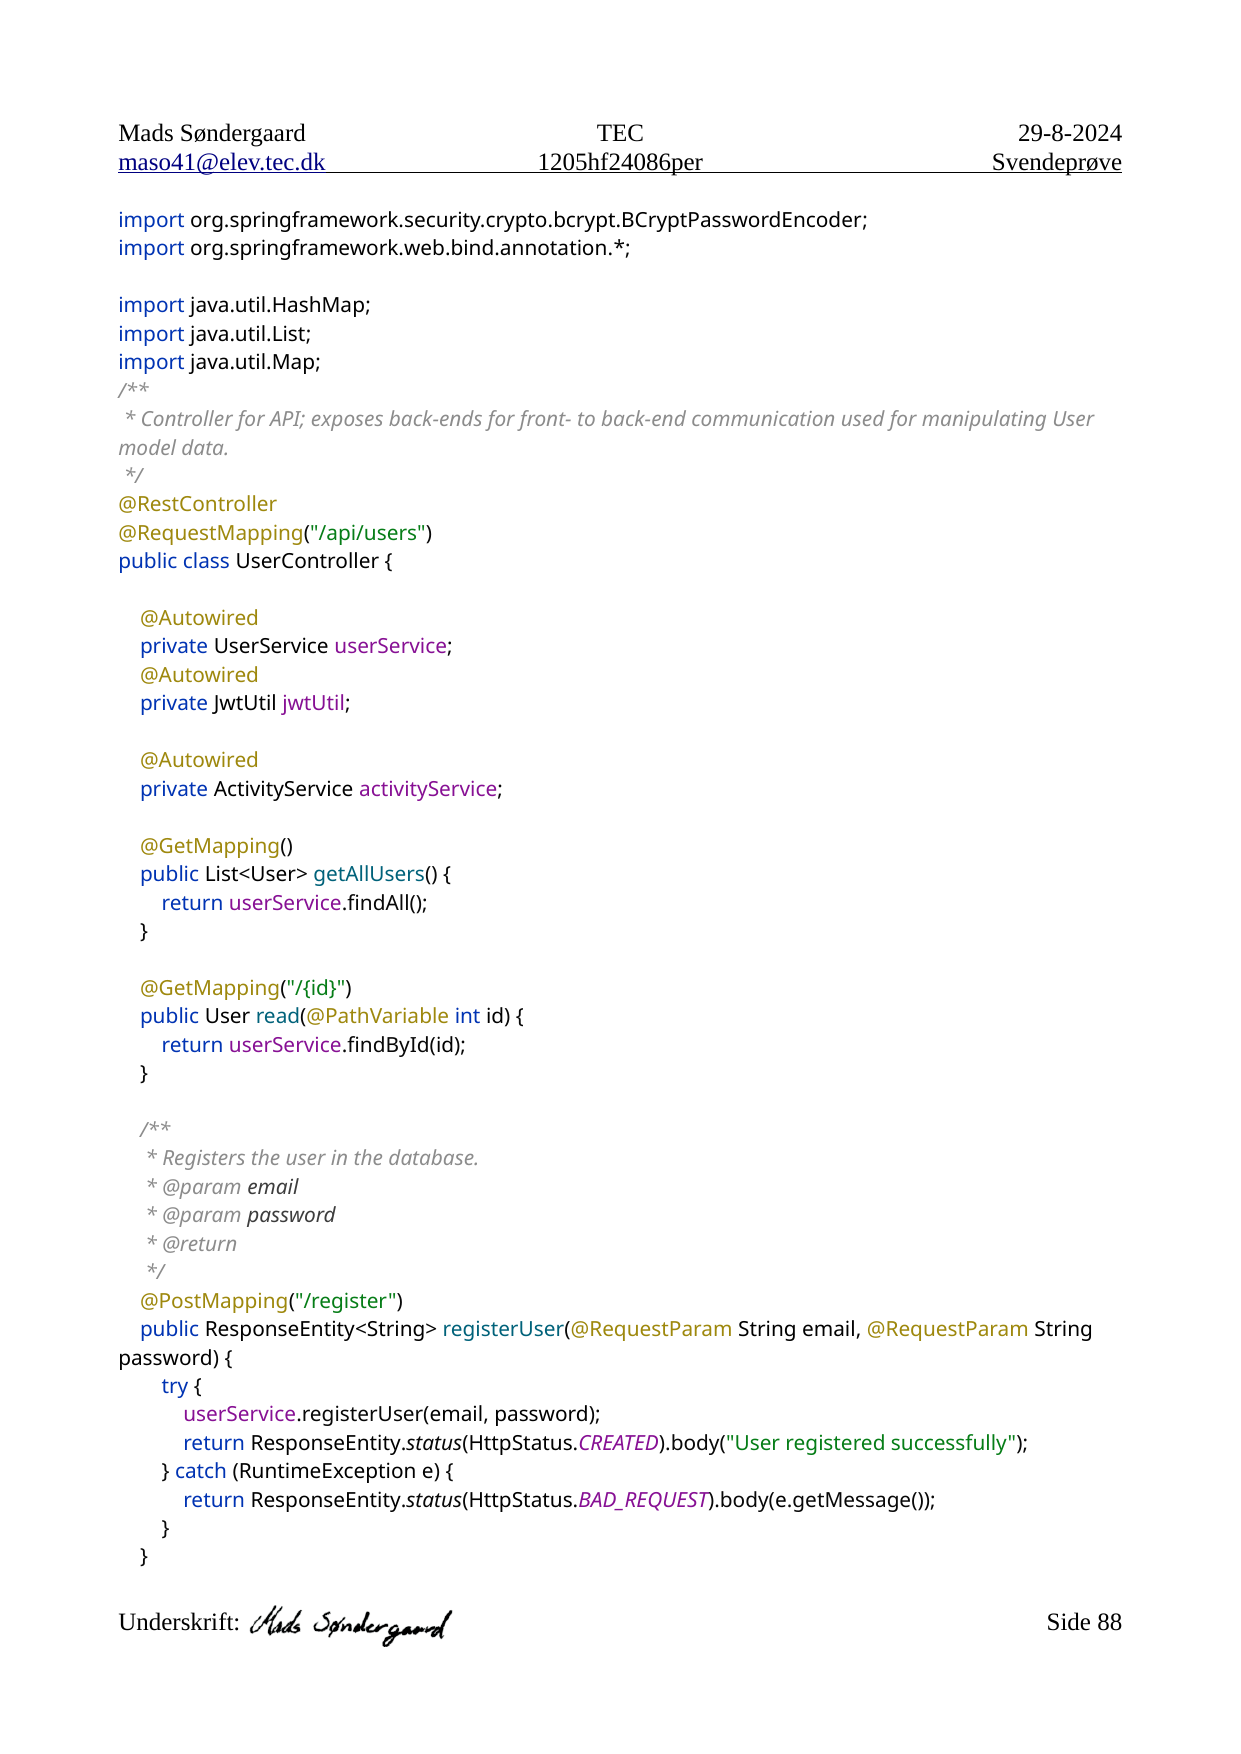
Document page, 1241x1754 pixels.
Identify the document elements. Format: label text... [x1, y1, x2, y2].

text import org.springframework.security.crypto.bcrypt.BCryptPasswordEncoder; import org.springframework.web.bind.annotation.*; import java.util.HashMap; import java.util.List; import java.util.Map; /** * Controller for API; exposes back-ends for front- to back-end communication used for manipulating User model data. */ @RestController @RequestMapping("/api/users") public class UserController { @Autowired private UserService userService; @Autowired private JwtUtil jwtUtil; @Autowired private ActivityService activityService; @GetMapping() public List<User> getAllUsers() { return userService.findAll(); } @GetMapping("/{id}") public User read(@PathVariable int id) { return userService.findById(id); } /** * Registers the user in the database. * @param email * @param password * @return */ @PostMapping("/register") public ResponseEntity<String> registerUser(@RequestParam String email, @RequestParam String password) { try { userService.registerUser(email, password); return ResponseEntity.status(HttpStatus.CREATED).body("User registered successfully"); } catch (RuntimeException e) { return ResponseEntity.status(HttpStatus.BAD_REQUEST).body(e.getMessage()); } } [118, 205, 1122, 1570]
picture [244, 1600, 458, 1647]
